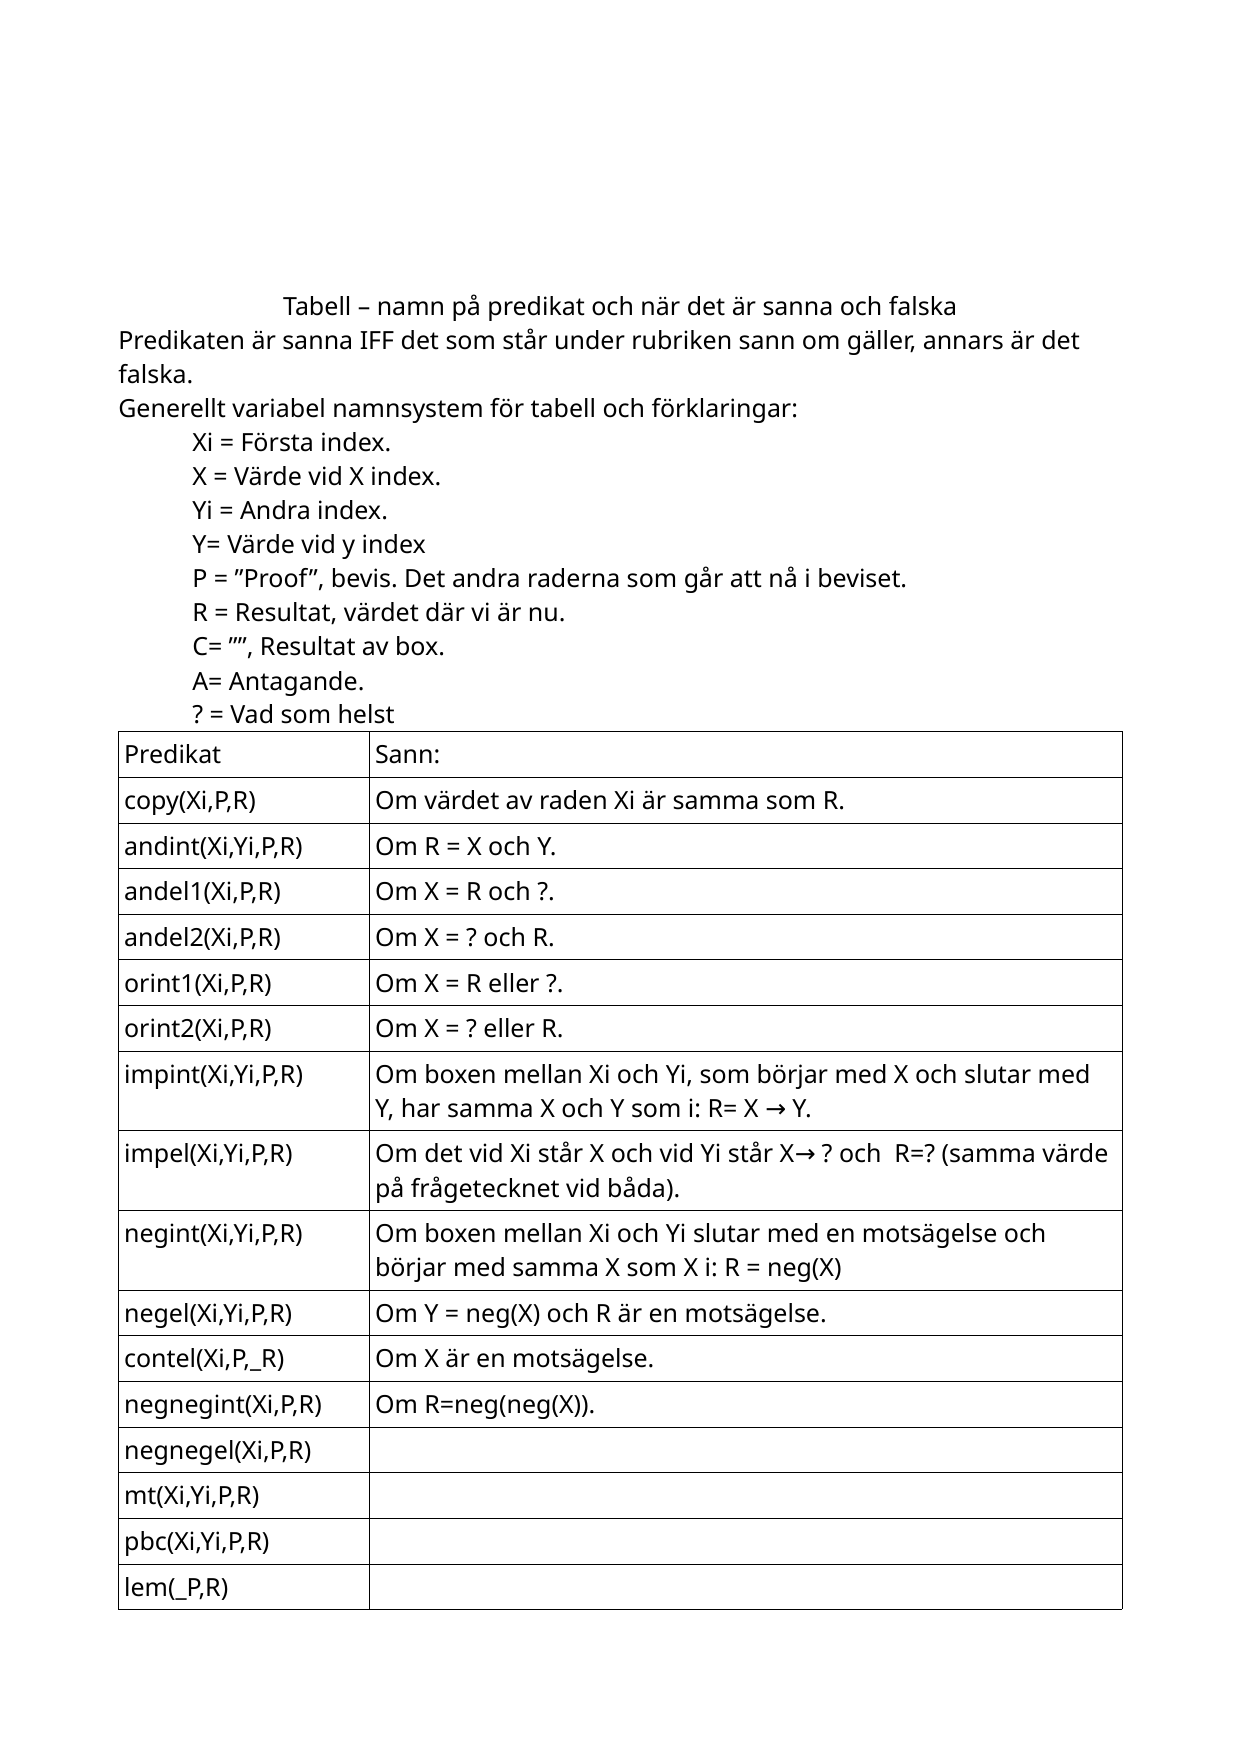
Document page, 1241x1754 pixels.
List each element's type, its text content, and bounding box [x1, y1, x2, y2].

table_cell Om det vid Xi står X och vid Yi står X→ ? och R=? (samma värde på frågetecknet vid båda). [370, 1131, 1122, 1210]
table_cell Om Y = neg(X) och R är en motsägelse. [370, 1291, 1122, 1335]
table_cell orint2(Xi,P,R) [119, 1006, 369, 1051]
text X = Värde vid X index. [118, 459, 1122, 493]
table_cell Om X = R eller ?. [370, 960, 1122, 1005]
table_cell impint(Xi,Yi,P,R) [119, 1052, 369, 1130]
table_cell Om R = X och Y. [370, 824, 1122, 868]
table_cell pbc(Xi,Yi,P,R) [119, 1519, 369, 1563]
text Yi = Andra index. [118, 493, 1122, 527]
table_cell [370, 1565, 1122, 1609]
table_cell [370, 1428, 1122, 1472]
text ? = Vad som helst [118, 697, 1122, 731]
table_cell negnegint(Xi,P,R) [119, 1382, 369, 1427]
table_cell Om boxen mellan Xi och Yi, som börjar med X och slutar med Y, har samma X och Y som i: R= X → Y. [370, 1052, 1122, 1130]
table_cell negel(Xi,Yi,P,R) [119, 1291, 369, 1335]
table_cell mt(Xi,Yi,P,R) [119, 1473, 369, 1518]
table_cell andel2(Xi,P,R) [119, 915, 369, 959]
table_cell copy(Xi,P,R) [119, 778, 369, 822]
table_cell [370, 1473, 1122, 1518]
text Generellt variabel namnsystem för tabell och förklaringar: [118, 391, 1122, 425]
table_cell Om X = ? och R. [370, 915, 1122, 959]
table_cell Om X = ? eller R. [370, 1006, 1122, 1051]
text Predikaten är sanna IFF det som står under rubriken sann om gäller, annars är det falska. [118, 322, 1122, 391]
table_cell negnegel(Xi,P,R) [119, 1428, 369, 1472]
text Y= Värde vid y index [118, 527, 1122, 561]
table_cell Om värdet av raden Xi är samma som R. [370, 778, 1122, 822]
table_cell contel(Xi,P,_R) [119, 1336, 369, 1381]
table_cell Om R=neg(neg(X)). [370, 1382, 1122, 1427]
table_cell impel(Xi,Yi,P,R) [119, 1131, 369, 1210]
table_cell [370, 1519, 1122, 1563]
text Tabell – namn på predikat och när det är sanna och falska [118, 288, 1122, 322]
text R = Resultat, värdet där vi är nu. [118, 595, 1122, 629]
table_header Sann: [370, 732, 1122, 777]
table_cell negint(Xi,Yi,P,R) [119, 1211, 369, 1290]
table_cell Om boxen mellan Xi och Yi slutar med en motsägelse och börjar med samma X som X i: R = neg(X) [370, 1211, 1122, 1290]
table_cell Om X är en motsägelse. [370, 1336, 1122, 1381]
text C= ””, Resultat av box. A= Antagande. [118, 629, 1122, 697]
table_header Predikat [119, 732, 369, 777]
table_cell lem(_P,R) [119, 1565, 369, 1609]
text Xi = Första index. [118, 425, 1122, 459]
table_cell orint1(Xi,P,R) [119, 960, 369, 1005]
table_cell andint(Xi,Yi,P,R) [119, 824, 369, 868]
table_cell andel1(Xi,P,R) [119, 869, 369, 914]
table_cell Om X = R och ?. [370, 869, 1122, 914]
text P = ”Proof”, bevis. Det andra raderna som går att nå i beviset. [118, 561, 1122, 595]
